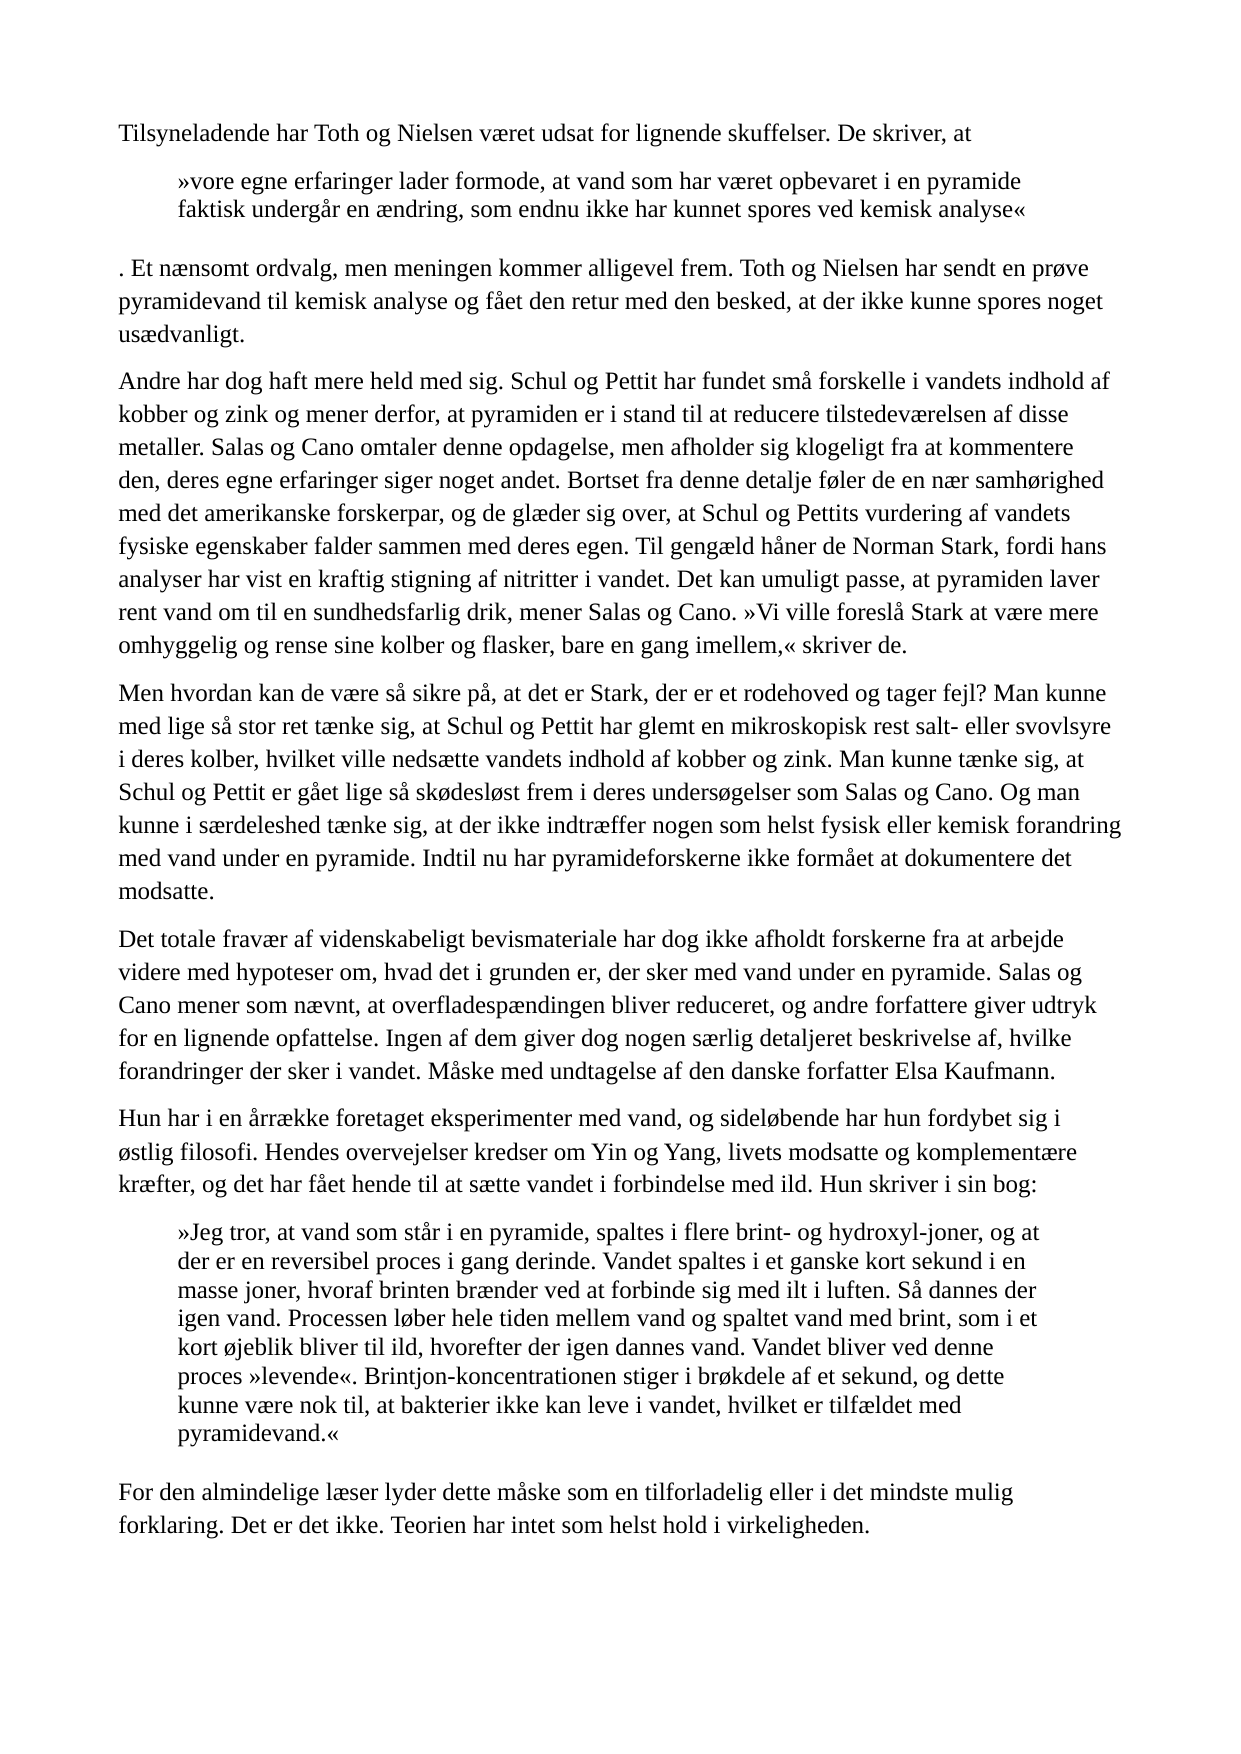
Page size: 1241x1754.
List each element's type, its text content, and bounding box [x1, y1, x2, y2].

text . Et nænsomt ordvalg, men meningen kommer alligevel frem. Toth og Nielsen har sendt en prøve pyramidevand til kemisk analyse og fået den retur med den besked, at der ikke kunne spores noget usædvanligt. [118, 253, 1122, 347]
text Hun har i en årrække foretaget eksperimenter med vand, og sideløbende har hun fordybet sig i østlig filosofi. Hendes overvejelser kredser om Yin og Yang, livets modsatte og komplementære kræfter, og det har fået hende til at sætte vandet i forbindelse med ild. Hun skriver i sin bog: [118, 1103, 1122, 1198]
text Andre har dog haft mere held med sig. Schul og Pettit har fundet små forskelle i vandets indhold af kobber og zink og mener derfor, at pyramiden er i stand til at reducere tilstedeværelsen af disse metaller. Salas og Cano omtaler denne opdagelse, men afholder sig klogeligt fra at kommentere den, deres egne erfaringer siger noget andet. Bortset fra denne detalje føler de en nær samhørighed med det amerikanske forskerpar, og de glæder sig over, at Schul og Pettits vurdering af vandets fysiske egenskaber falder sammen med deres egen. Til gengæld håner de Norman Stark, fordi hans analyser har vist en kraftig stigning af nitritter i vandet. Det kan umuligt passe, at pyramiden laver rent vand om til en sundhedsfarlig drik, mener Salas og Cano. »Vi ville foreslå Stark at være mere omhyggelig og rense sine kolber og flasker, bare en gang imellem,« skriver de. [118, 366, 1122, 659]
text »vore egne erfaringer lader formode, at vand som har været opbevaret i en pyramide faktisk undergår en ændring, som endnu ikke har kunnet spores ved kemisk analyse« [177, 166, 1063, 223]
text Men hvordan kan de være så sikre på, at det er Stark, der er et rodehoved og tager fejl? Man kunne med lige så stor ret tænke sig, at Schul og Pettit har glemt en mikroskopisk rest salt- eller svovlsyre i deres kolber, hvilket ville nedsætte vandets indhold af kobber og zink. Man kunne tænke sig, at Schul og Pettit er gået lige så skødesløst frem i deres undersøgelser som Salas og Cano. Og man kunne i særdeleshed tænke sig, at der ikke indtræffer nogen som helst fysisk eller kemisk forandring med vand under en pyramide. Indtil nu har pyramideforskerne ikke formået at dokumentere det modsatte. [118, 678, 1122, 905]
text For den almindelige læser lyder dette måske som en tilforladelig eller i det mindste mulig forklaring. Det er det ikke. Teorien har intet som helst hold i virkeligheden. [118, 1477, 1122, 1538]
text Tilsyneladende har Toth og Nielsen været udsat for lignende skuffelser. De skriver, at [118, 118, 1122, 147]
text Det totale fravær af videnskabeligt bevismateriale har dog ikke afholdt forskerne fra at arbejde videre med hypoteser om, hvad det i grunden er, der sker med vand under en pyramide. Salas og Cano mener som nævnt, at overfladespændingen bliver reduceret, og andre forfattere giver udtryk for en lignende opfattelse. Ingen af dem giver dog nogen særlig detaljeret beskrivelse af, hvilke forandringer der sker i vandet. Måske med undtagelse af den danske forfatter Elsa Kaufmann. [118, 924, 1122, 1085]
text »Jeg tror, at vand som står i en pyramide, spaltes i flere brint- og hydroxyl-joner, og at der er en reversibel proces i gang derinde. Vandet spaltes i et ganske kort sekund i en masse joner, hvoraf brinten brænder ved at forbinde sig med ilt i luften. Så dannes der igen vand. Processen løber hele tiden mellem vand og spaltet vand med brint, som i et kort øjeblik bliver til ild, hvorefter der igen dannes vand. Vandet bliver ved denne proces »levende«. Brintjon-koncentrationen stiger i brøkdele af et sekund, og dette kunne være nok til, at bakterier ikke kan leve i vandet, hvilket er tilfældet med pyramidevand.« [177, 1217, 1063, 1447]
